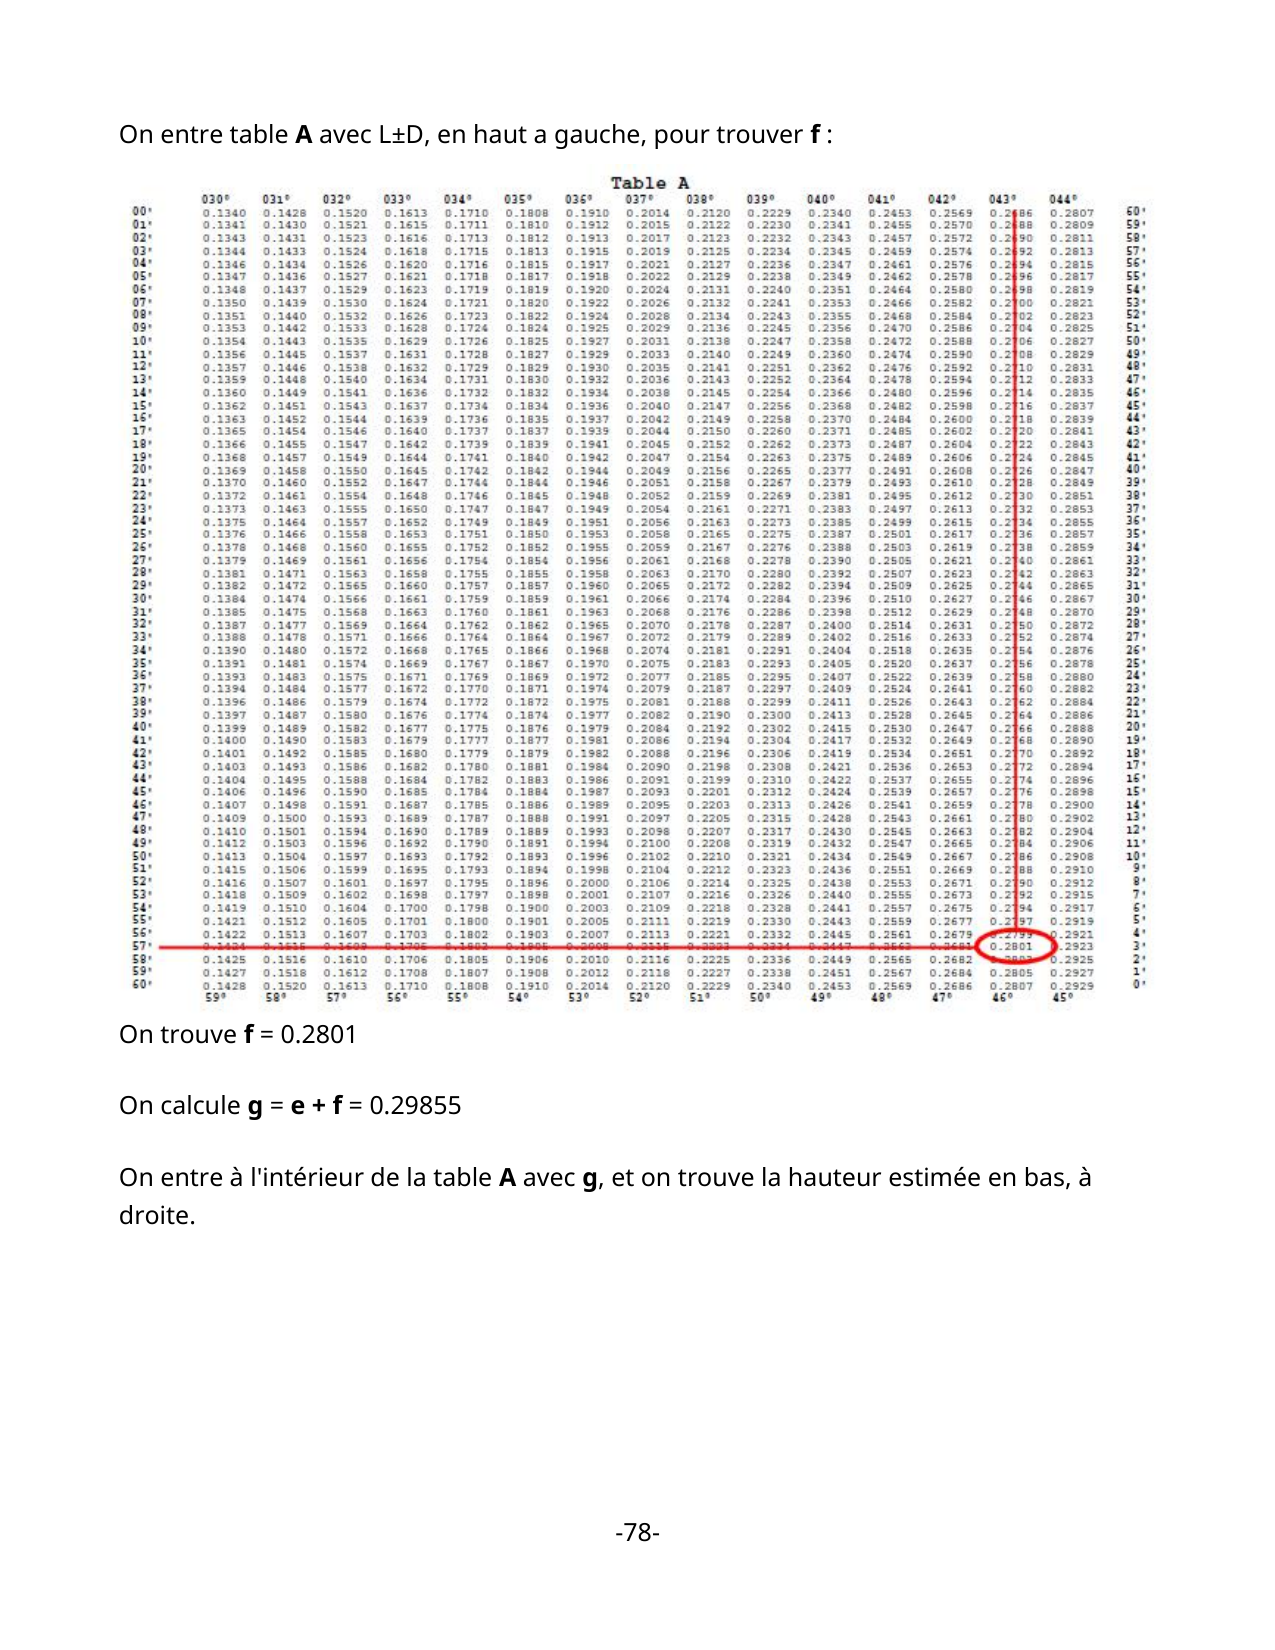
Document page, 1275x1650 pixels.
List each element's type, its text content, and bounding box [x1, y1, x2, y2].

text On calcule g = e + f = 0.29855 [119, 1088, 1156, 1122]
text On entre table A avec L±D, en haut a gauche, pour trouver f : [119, 116, 1156, 151]
text -78- [119, 1515, 1156, 1549]
text On entre à l'intérieur de la table A avec g, et on trouve la hauteur estimée en bas, à droite. [119, 1159, 1156, 1232]
text On trouve f = 0.2801 [119, 1018, 1156, 1050]
picture [118, 164, 1157, 1018]
